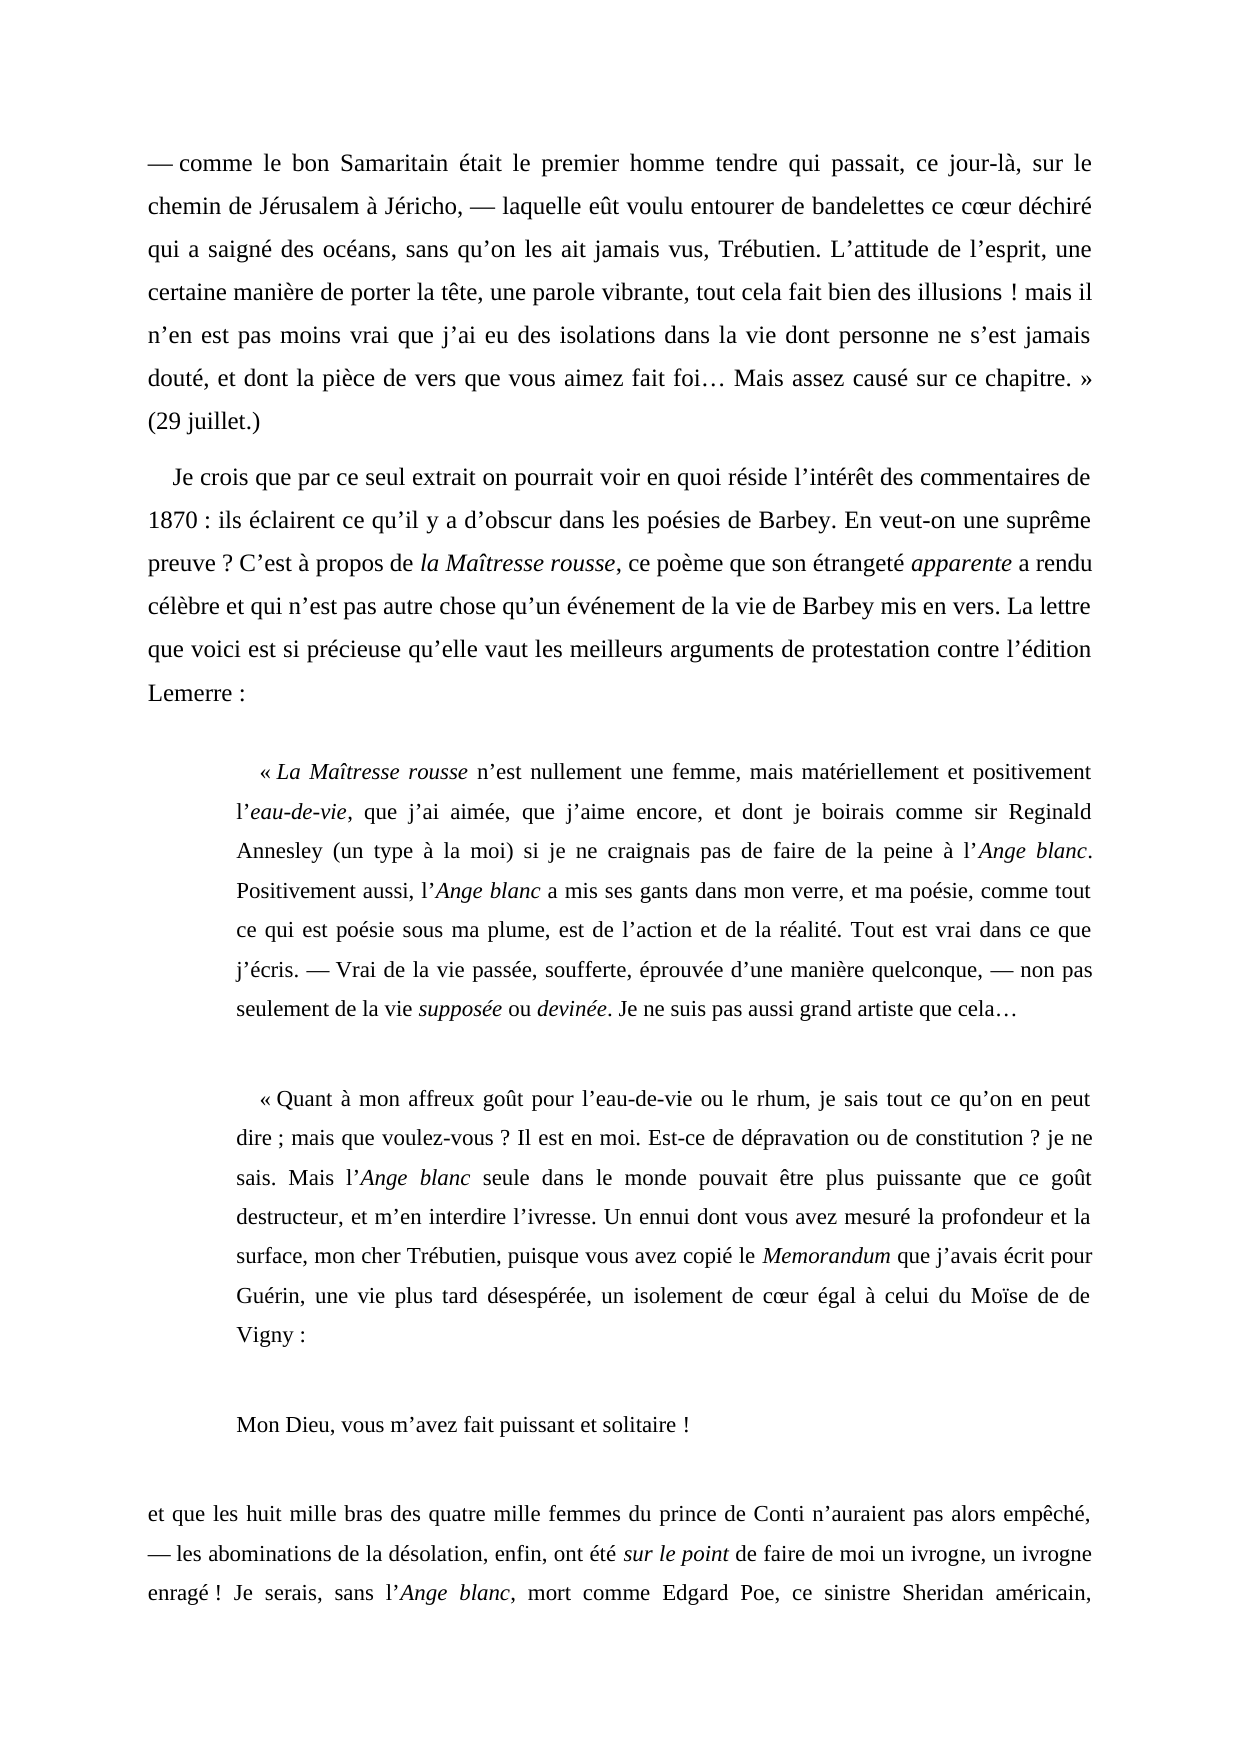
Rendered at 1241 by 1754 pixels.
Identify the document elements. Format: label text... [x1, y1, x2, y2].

text Je crois que par ce seul extrait on pourrait voir en quoi réside l’intérêt des commentaires de 1870 : ils éclairent ce qu’il y a d’obscur dans les poésies de Barbey. En veut-on une suprême preuve ? C’est à propos de la Maîtresse rousse, ce poème que son étrangeté apparente a rendu célèbre et qui n’est pas autre chose qu’un événement de la vie de Barbey mis en vers. La lettre que voici est si précieuse qu’elle vaut les meilleurs arguments de protestation contre l’édition Lemerre : [148, 462, 1093, 706]
text « La Maîtresse rousse n’est nullement une femme, mais matériellement et positivement l’eau-de-vie, que j’ai aimée, que j’aime encore, et dont je boirais comme sir Reginald Annesley (un type à la moi) si je ne craignais pas de faire de la peine à l’Ange blanc. Positivement aussi, l’Ange blanc a mis ses gants dans mon verre, et ma poésie, comme tout ce qui est poésie sous ma plume, est de l’action et de la réalité. Tout est vrai dans ce que j’écris. — Vrai de la vie passée, soufferte, éprouvée d’une manière quelconque, — non pas seulement de la vie supposée ou devinée. Je ne suis pas aussi grand artiste que cela… [236, 758, 1093, 1021]
text Mon Dieu, vous m’avez fait puissant et solitaire ! [236, 1411, 1093, 1437]
text et que les huit mille bras des quatre mille femmes du prince de Conti n’auraient pas alors empêché, — les abominations de la désolation, enfin, ont été sur le point de faire de moi un ivrogne, un ivrogne enragé ! Je serais, sans l’Ange blanc, mort comme Edgard Poe, ce sinistre Sheridan américain, [148, 1500, 1093, 1606]
text — comme le bon Samaritain était le premier homme tendre qui passait, ce jour-là, sur le chemin de Jérusalem à Jéricho, — laquelle eût voulu entourer de bandelettes ce cœur déchiré qui a saigné des océans, sans qu’on les ait jamais vus, Trébutien. L’attitude de l’esprit, une certaine manière de porter la tête, une parole vibrante, tout cela fait bien des illusions ! mais il n’en est pas moins vrai que j’ai eu des isolations dans la vie dont personne ne s’est jamais douté, et dont la pièce de vers que vous aimez fait foi… Mais assez causé sur ce chapitre. » (29 juillet.) [148, 148, 1093, 435]
text « Quant à mon affreux goût pour l’eau-de-vie ou le rhum, je sais tout ce qu’on en peut dire ; mais que voulez-vous ? Il est en moi. Est-ce de dépravation ou de constitution ? je ne sais. Mais l’Ange blanc seule dans le monde pouvait être plus puissante que ce goût destructeur, et m’en interdire l’ivresse. Un ennui dont vous avez mesuré la profondeur et la surface, mon cher Trébutien, puisque vous avez copié le Memorandum que j’avais écrit pour Guérin, une vie plus tard désespérée, un isolement de cœur égal à celui du Moïse de de Vigny : [236, 1084, 1093, 1348]
